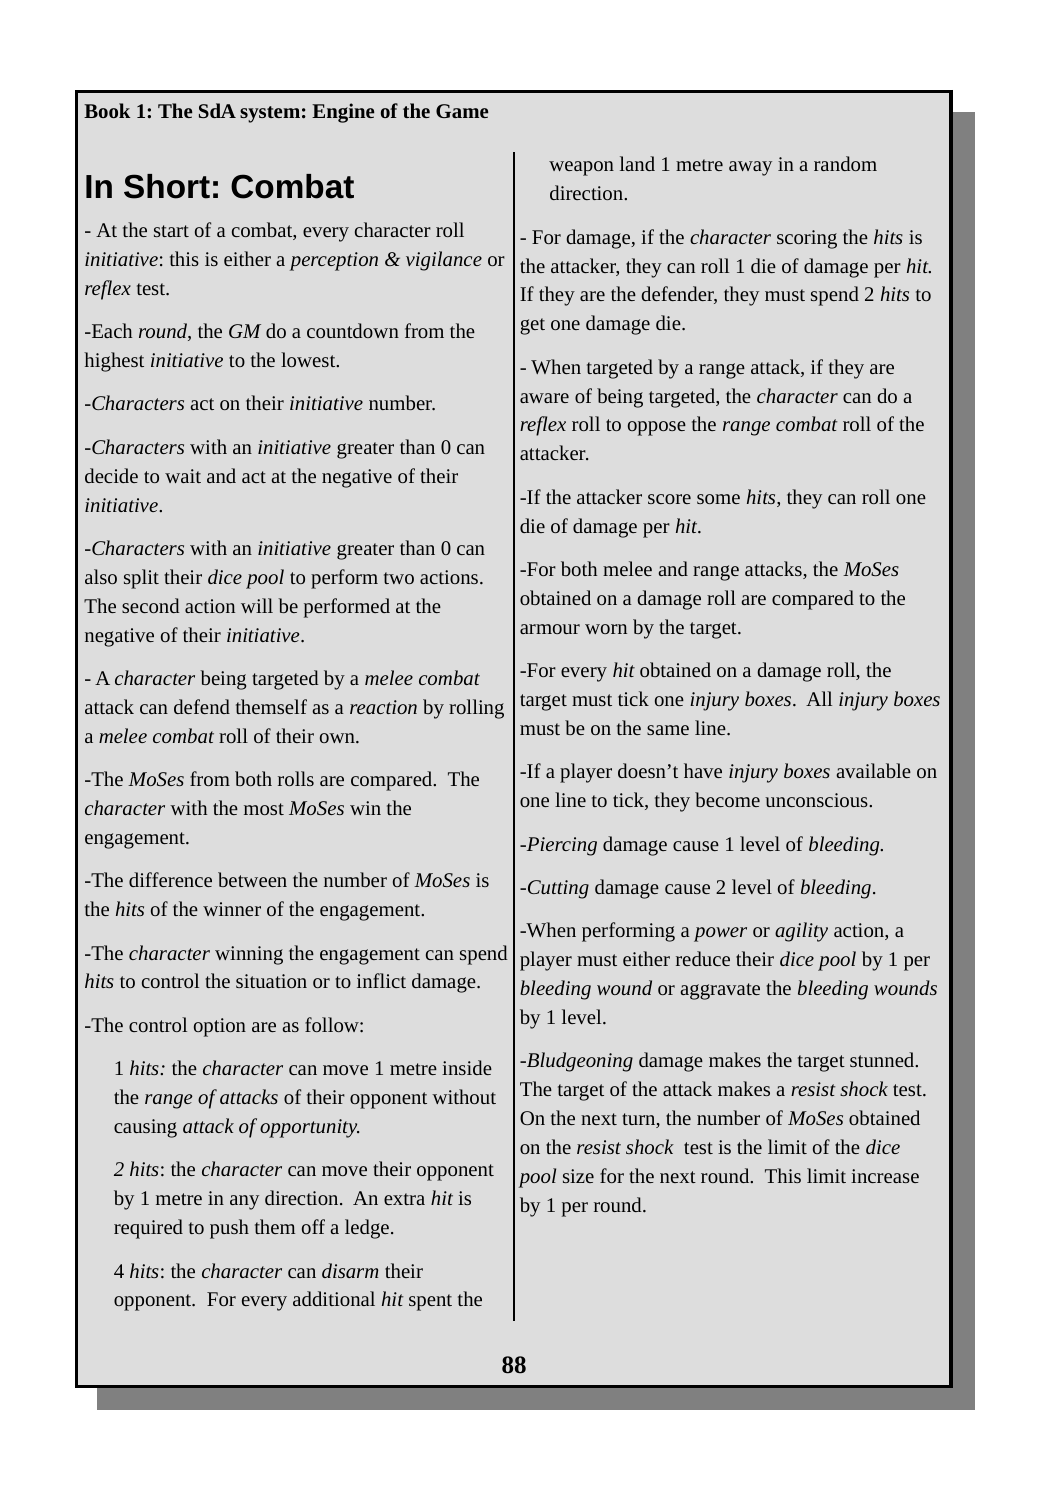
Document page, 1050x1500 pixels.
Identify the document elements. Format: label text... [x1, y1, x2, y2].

text - When targeted by a range attack, if they are aware of being targeted, the character can do a reflex roll to oppose the range combat roll of the attacker. [519, 355, 943, 465]
text -Each round, the GM do a countdown from the highest initiative to the lowest. [84, 319, 508, 372]
text -If the attacker score some hits, they can roll one die of damage per hit. [519, 485, 943, 538]
text -Characters act on their initiative number. [84, 391, 508, 415]
subtitle In Short: Combat [84, 167, 508, 205]
text - At the start of a combat, every character roll initiative: this is either a perception & vigilance or reflex test. [84, 218, 508, 300]
text 2 hits: the character can move their opponent by 1 metre in any direction. An extra hit is required to push them off a ledge. [113, 1157, 508, 1239]
text - For damage, if the character scoring the hits is the attacker, they can roll 1 die of damage per hit. If they are the defender, they must spend 2 hits to get one damage die. [519, 225, 943, 335]
text -For every hit obtained on a damage roll, the target must tick one injury boxes. All injury boxes must be on the same line. [519, 658, 943, 740]
text -For both melee and range attacks, the MoSes obtained on a damage roll are compared to the armour worn by the target. [519, 557, 943, 639]
text -Characters with an initiative greater than 0 can decide to wait and act at the negative of their initiative. [84, 435, 508, 517]
text -The control option are as follow: [84, 1013, 508, 1037]
text -The character winning the engagement can spend hits to control the situation or to inflict damage. [84, 941, 508, 993]
text 4 hits: the character can disarm their opponent. For every additional hit spent the [113, 1258, 508, 1311]
text -Bludgeoning damage makes the target stunned. The target of the attack makes a resist shock test. On the next turn, the number of MoSes obtained on the resist shock test is the limit of the dice pool size for the next round. This limit increase by 1 per round. [519, 1048, 943, 1217]
text 1 hits: the character can move 1 metre inside the range of attacks of their opponent without causing attack of opportunity. [113, 1056, 508, 1138]
text weapon land 1 metre away in a random direction. [549, 152, 943, 205]
text -Piercing damage cause 1 level of bleeding. [519, 832, 943, 856]
text -When performing a power or agility action, a player must either reduce their dice pool by 1 per bleeding wound or aggravate the bleeding wounds by 1 level. [519, 918, 943, 1029]
text - A character being targeted by a melee combat attack can defend themself as a reaction by rolling a melee combat roll of their own. [84, 666, 508, 748]
text -If a player doesn’t have injury boxes available on one line to tick, they become unconscious. [519, 759, 943, 812]
text -Cutting damage cause 2 level of bleeding. [519, 875, 943, 899]
text -The difference between the number of MoSes is the hits of the winner of the engagement. [84, 868, 508, 921]
text -The MoSes from both rolls are compared. The character with the most MoSes win the engagement. [84, 767, 508, 849]
text -Characters with an initiative greater than 0 can also split their dice pool to perform two actions. The second action will be performed at the negative of their initiative. [84, 536, 508, 647]
